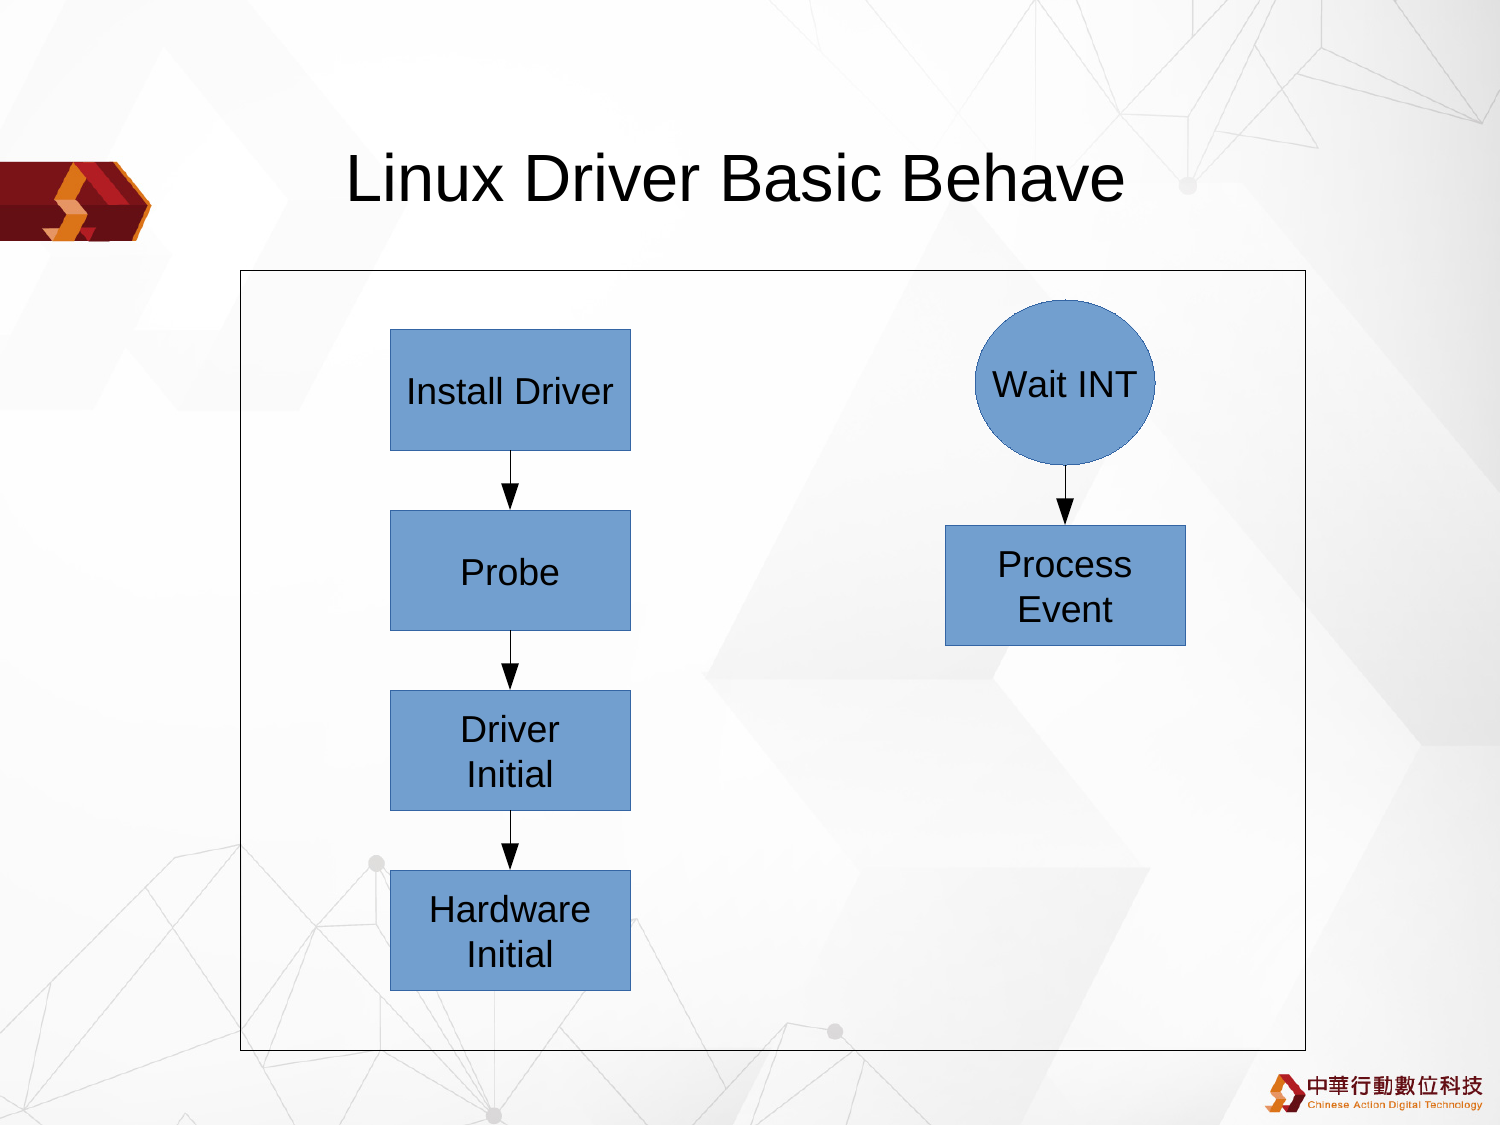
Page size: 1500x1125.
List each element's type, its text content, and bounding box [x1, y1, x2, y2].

text_box Probe [390, 510, 631, 631]
text_box Process Event [945, 525, 1186, 646]
text_box Hardware Initial [390, 870, 631, 991]
picture [0, 0, 1500, 1125]
text_box Install Driver [390, 329, 631, 451]
text_box Driver Initial [390, 690, 631, 811]
title Linux Driver Basic Behave [107, 101, 1367, 255]
text_box Wait INT [975, 299, 1156, 466]
